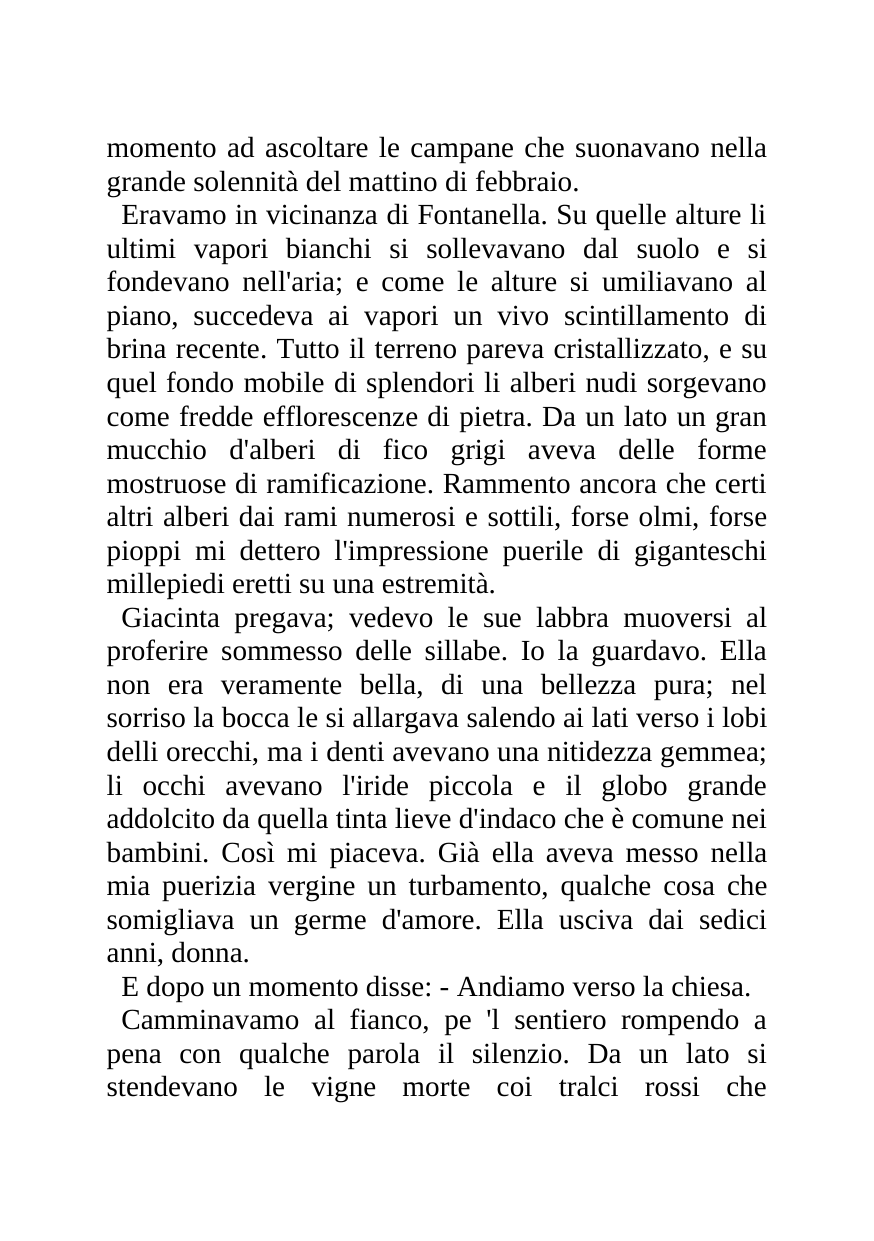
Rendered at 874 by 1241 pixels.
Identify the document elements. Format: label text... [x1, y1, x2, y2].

text Camminavamo al fianco, pe 'l sentiero rompendo a pena con qualche parola il silenzio. Da un lato si stendevano le vigne morte coi tralci rossi che [106, 1002, 768, 1103]
text momento ad ascoltare le campane che suonavano nella grande solennità del mattino di febbraio. [106, 130, 768, 197]
text Giacinta pregava; vedevo le sue labbra muoversi al proferire sommesso delle sillabe. Io la guardavo. Ella non era veramente bella, di una bellezza pura; nel sorriso la bocca le si allargava salendo ai lati verso i lobi delli orecchi, ma i denti avevano una nitidezza gemmea; li occhi avevano l'iride piccola e il globo grande addolcito da quella tinta lieve d'indaco che è comune nei bambini. Così mi piaceva. Già ella aveva messo nella mia puerizia vergine un turbamento, qualche cosa che somigliava un germe d'amore. Ella usciva dai sedici anni, donna. [106, 600, 768, 969]
text E dopo un momento disse: - Andiamo verso la chiesa. [106, 969, 768, 1002]
text Eravamo in vicinanza di Fontanella. Su quelle alture li ultimi vapori bianchi si sollevavano dal suolo e si fondevano nell'aria; e come le alture si umiliavano al piano, succedeva ai vapori un vivo scintillamento di brina recente. Tutto il terreno pareva cristallizzato, e su quel fondo mobile di splendori li alberi nudi sorgevano come fredde efflorescenze di pietra. Da un lato un gran mucchio d'alberi di fico grigi aveva delle forme mostruose di ramificazione. Rammento ancora che certi altri alberi dai rami numerosi e sottili, forse olmi, forse pioppi mi dettero l'impressione puerile di giganteschi millepiedi eretti su una estremità. [106, 197, 768, 600]
